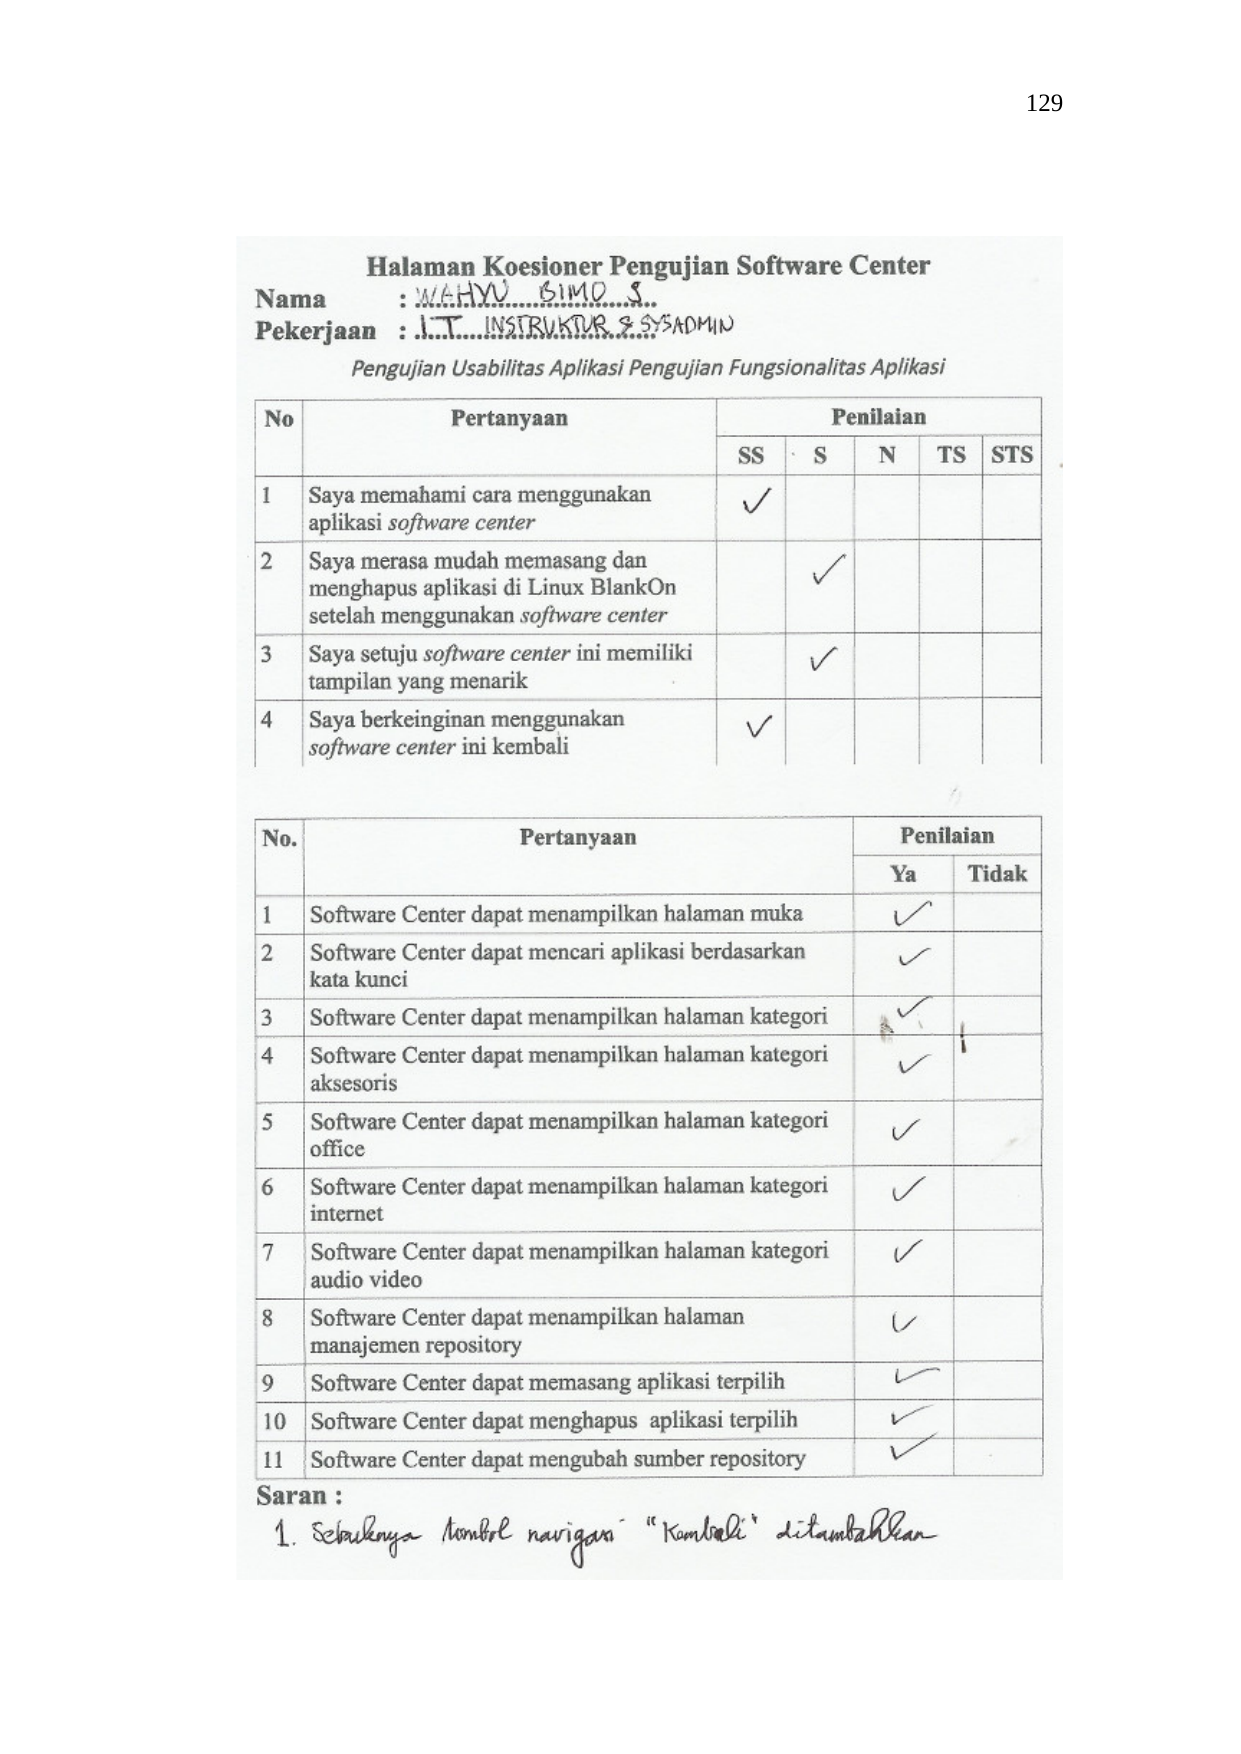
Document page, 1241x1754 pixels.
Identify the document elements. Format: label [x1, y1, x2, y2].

picture [236, 236, 1063, 1580]
